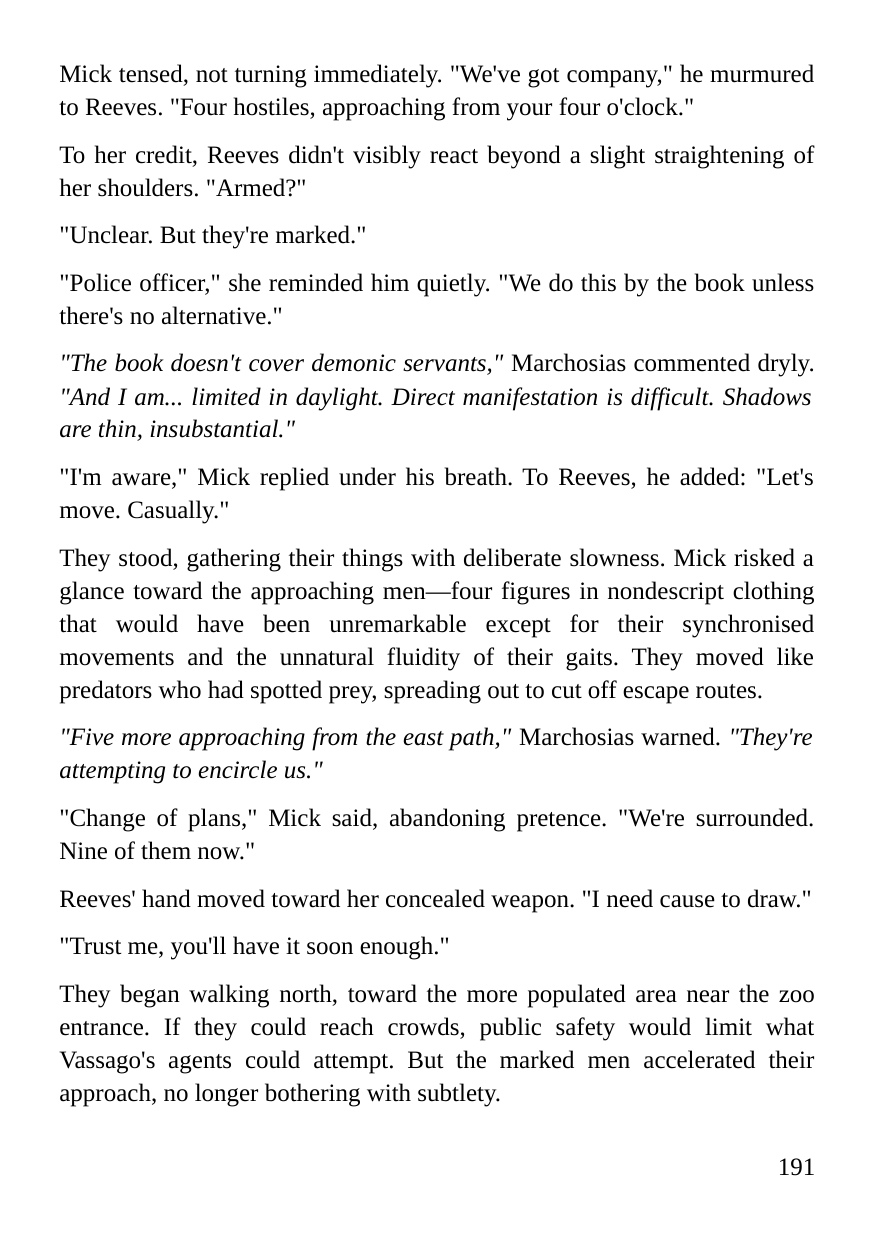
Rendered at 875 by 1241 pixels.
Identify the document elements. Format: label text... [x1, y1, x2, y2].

text They stood, gathering their things with deliberate slowness. Mick risked a glance toward the approaching men—four figures in nondescript clothing that would have been unremarkable except for their synchronised movements and the unnatural fluidity of their gaits. They moved like predators who had spotted prey, spreading out to cut off escape routes. [59, 543, 815, 704]
text "Five more approaching from the east path," Marchosias warned. "They're attempting to encircle us." [59, 722, 815, 784]
text Mick tensed, not turning immediately. "We've got company," he murmured to Reeves. "Four hostiles, approaching from your four o'clock." [59, 59, 815, 121]
text To her credit, Reeves didn't visibly react beyond a slight straightening of her shoulders. "Armed?" [59, 140, 815, 201]
text "Change of plans," Mick said, abandoning pretence. "We're surrounded. Nine of them now." [59, 803, 815, 865]
text "Unclear. But they're marked." [59, 220, 815, 249]
text "Trust me, you'll have it soon enough." [59, 931, 815, 960]
text Reeves' hand moved toward her concealed weapon. "I need cause to draw." [59, 884, 815, 912]
text They began walking north, toward the more populated area near the zoo entrance. If they could reach crowds, public safety would limit what Vassago's agents could attempt. But the marked men accelerated their approach, no longer bothering with subtlety. [59, 979, 815, 1107]
text "Police officer," she reminded him quietly. "We do this by the book unless there's no alternative." [59, 268, 815, 330]
text "I'm aware," Mick replied under his breath. To Reeves, he added: "Let's move. Casually." [59, 462, 815, 524]
text "The book doesn't cover demonic servants," Marchosias commented dryly. "And I am... limited in daylight. Direct manifestation is difficult. Shadows are thin, insubstantial." [59, 348, 815, 443]
